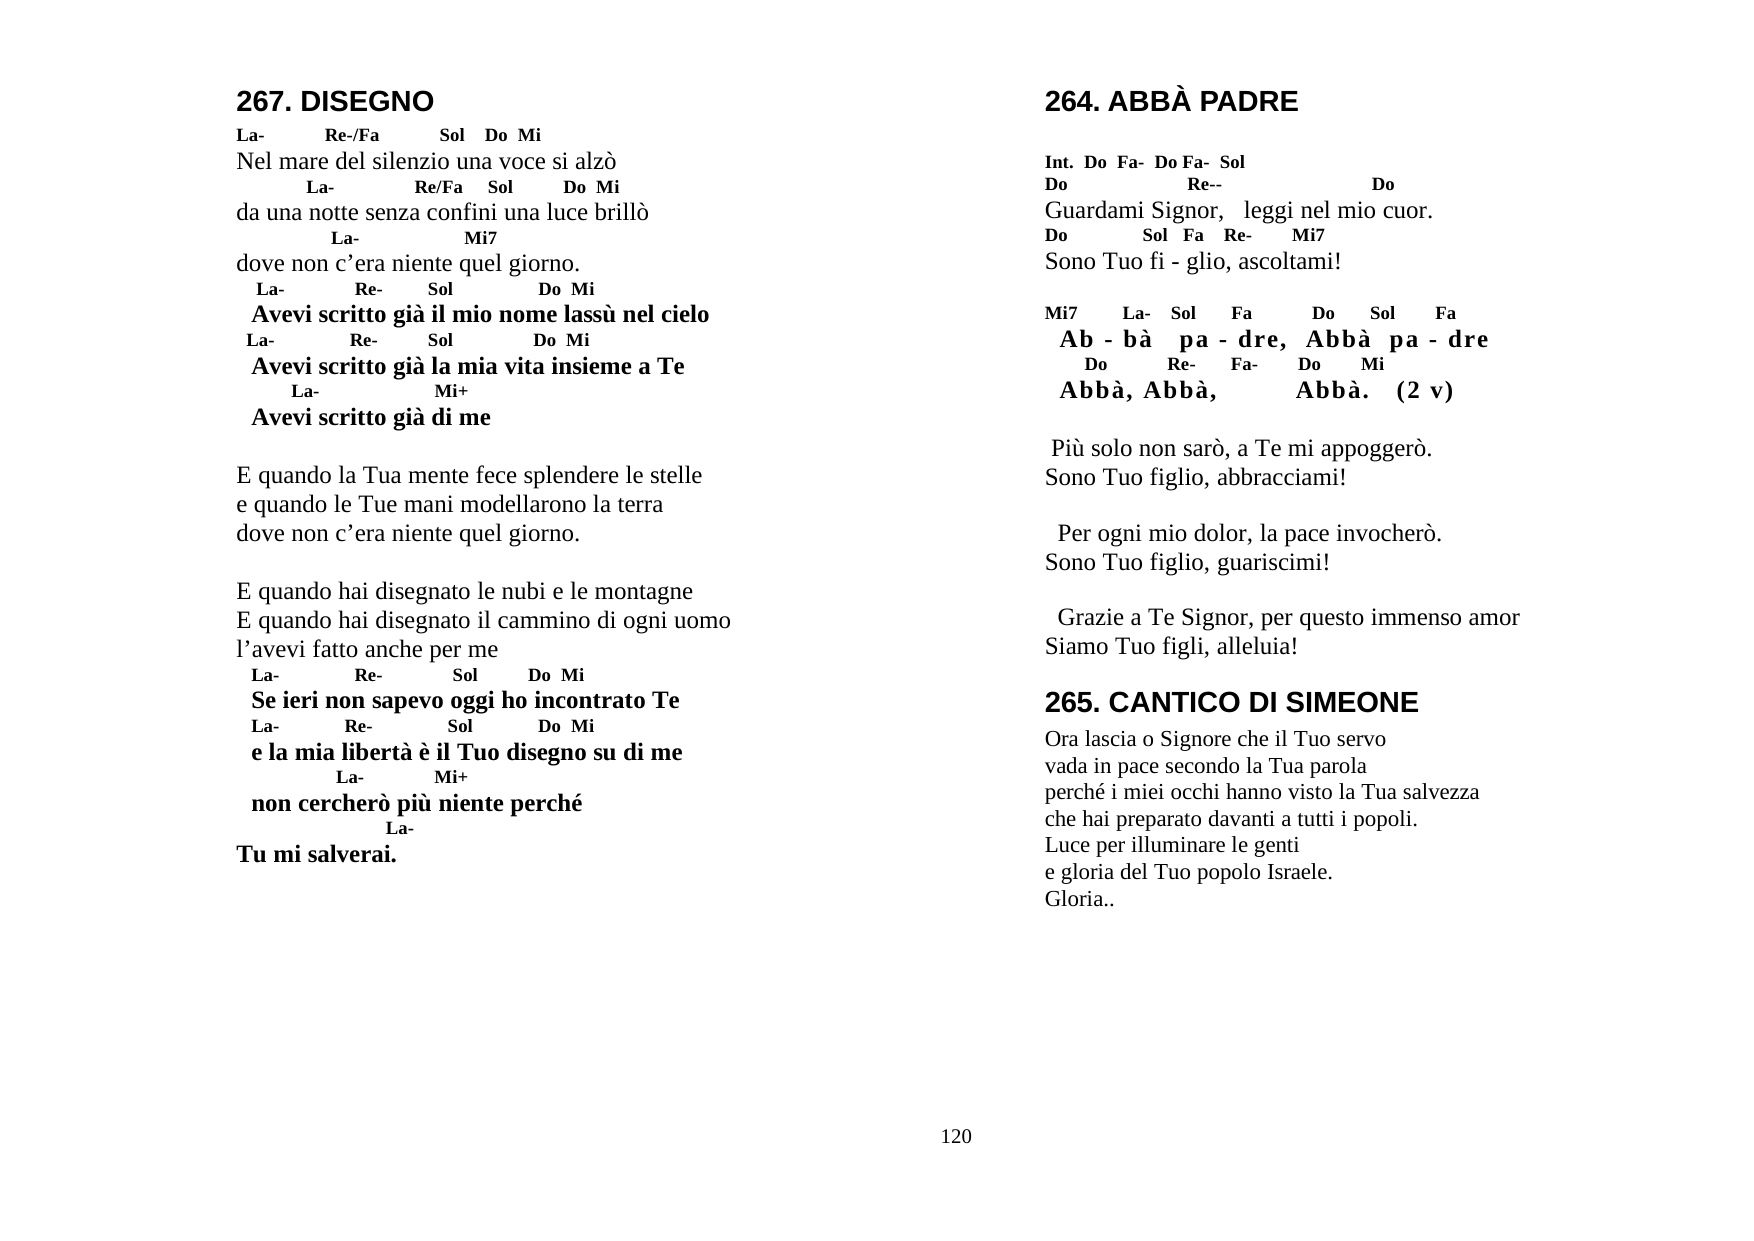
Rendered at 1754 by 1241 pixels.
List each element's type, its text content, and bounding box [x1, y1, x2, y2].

subtitle 264. ABBÀ PADRE [1044, 84, 1676, 118]
text non cercherò più niente perché [236, 788, 867, 817]
subtitle 265. CANTICO DI SIMEONE [1044, 685, 1676, 719]
text La- Re/Fa Sol Do Mi [236, 175, 867, 197]
text La- Re- Sol Do Mi [236, 714, 867, 736]
text Tu mi salverai. [236, 839, 867, 868]
text La- Re- Sol Do Mi [236, 663, 867, 685]
text La- Mi+ [236, 379, 867, 402]
text dove non c’era niente quel giorno. [236, 248, 867, 277]
text da una notte senza confini una luce brillò [236, 197, 867, 226]
text Int. Do Fa- Do Fa- Sol [1044, 150, 1676, 172]
text Ab - bà pa - dre, Abbà pa - dre [1044, 323, 1676, 352]
text Più solo non sarò, a Te mi appoggerò. [1044, 433, 1676, 462]
text Nel mare del silenzio una voce si alzò [236, 146, 867, 175]
text l’avevi fatto anche per me [236, 634, 867, 663]
text La- Mi7 [236, 226, 867, 248]
text Sono Tuo fi - glio, ascoltami! [1044, 246, 1676, 275]
text dove non c’era niente quel giorno. [236, 518, 867, 547]
text Siamo Tuo figli, alleluia! [1044, 631, 1676, 660]
subtitle 267. DISEGNO [236, 84, 867, 118]
text Do Re-- Do [1044, 172, 1676, 194]
text Mi7 La- Sol Fa Do Sol Fa [1044, 301, 1676, 323]
text Sono Tuo figlio, guariscimi! [1044, 546, 1676, 576]
text E quando hai disegnato il cammino di ogni uomo [236, 605, 867, 634]
text Gloria.. [1044, 884, 1676, 911]
text Abbà, Abbà, Abbà. (2 v) [1044, 374, 1676, 404]
text perché i miei occhi hanno visto la Tua salvezza [1044, 778, 1676, 805]
text Grazie a Te Signor, per questo immenso amor [1044, 602, 1676, 631]
text e quando le Tue mani modellarono la terra [236, 489, 867, 518]
text La- [236, 817, 867, 839]
text E quando la Tua mente fece splendere le stelle [236, 460, 867, 489]
text La- Re-/Fa Sol Do Mi [236, 124, 867, 146]
text Do Re- Fa- Do Mi [1044, 352, 1676, 374]
text Luce per illuminare le genti [1044, 831, 1676, 858]
text e la mia libertà è il Tuo disegno su di me [236, 736, 867, 766]
text Do Sol Fa Re- Mi7 [1044, 224, 1676, 246]
text Per ogni mio dolor, la pace invocherò. [1044, 517, 1676, 546]
text Avevi scritto già il mio nome lassù nel cielo [236, 299, 867, 328]
text che hai preparato davanti a tutti i popoli. [1044, 805, 1676, 831]
text La- Re- Sol Do Mi [236, 328, 867, 351]
text Avevi scritto già di me [236, 402, 867, 431]
text La- Mi+ [236, 766, 867, 788]
text La- Re- Sol Do Mi [236, 277, 867, 299]
text E quando hai disegnato le nubi e le montagne [236, 576, 867, 605]
text Sono Tuo figlio, abbracciami! [1044, 462, 1676, 491]
text Avevi scritto già la mia vita insieme a Te [236, 351, 867, 379]
text Se ieri non sapevo oggi ho incontrato Te [236, 685, 867, 714]
text Guardami Signor, leggi nel mio cuor. [1044, 194, 1676, 224]
text Ora lascia o Signore che il Tuo servo [1044, 725, 1676, 752]
text e gloria del Tuo popolo Israele. [1044, 858, 1676, 884]
text vada in pace secondo la Tua parola [1044, 752, 1676, 778]
